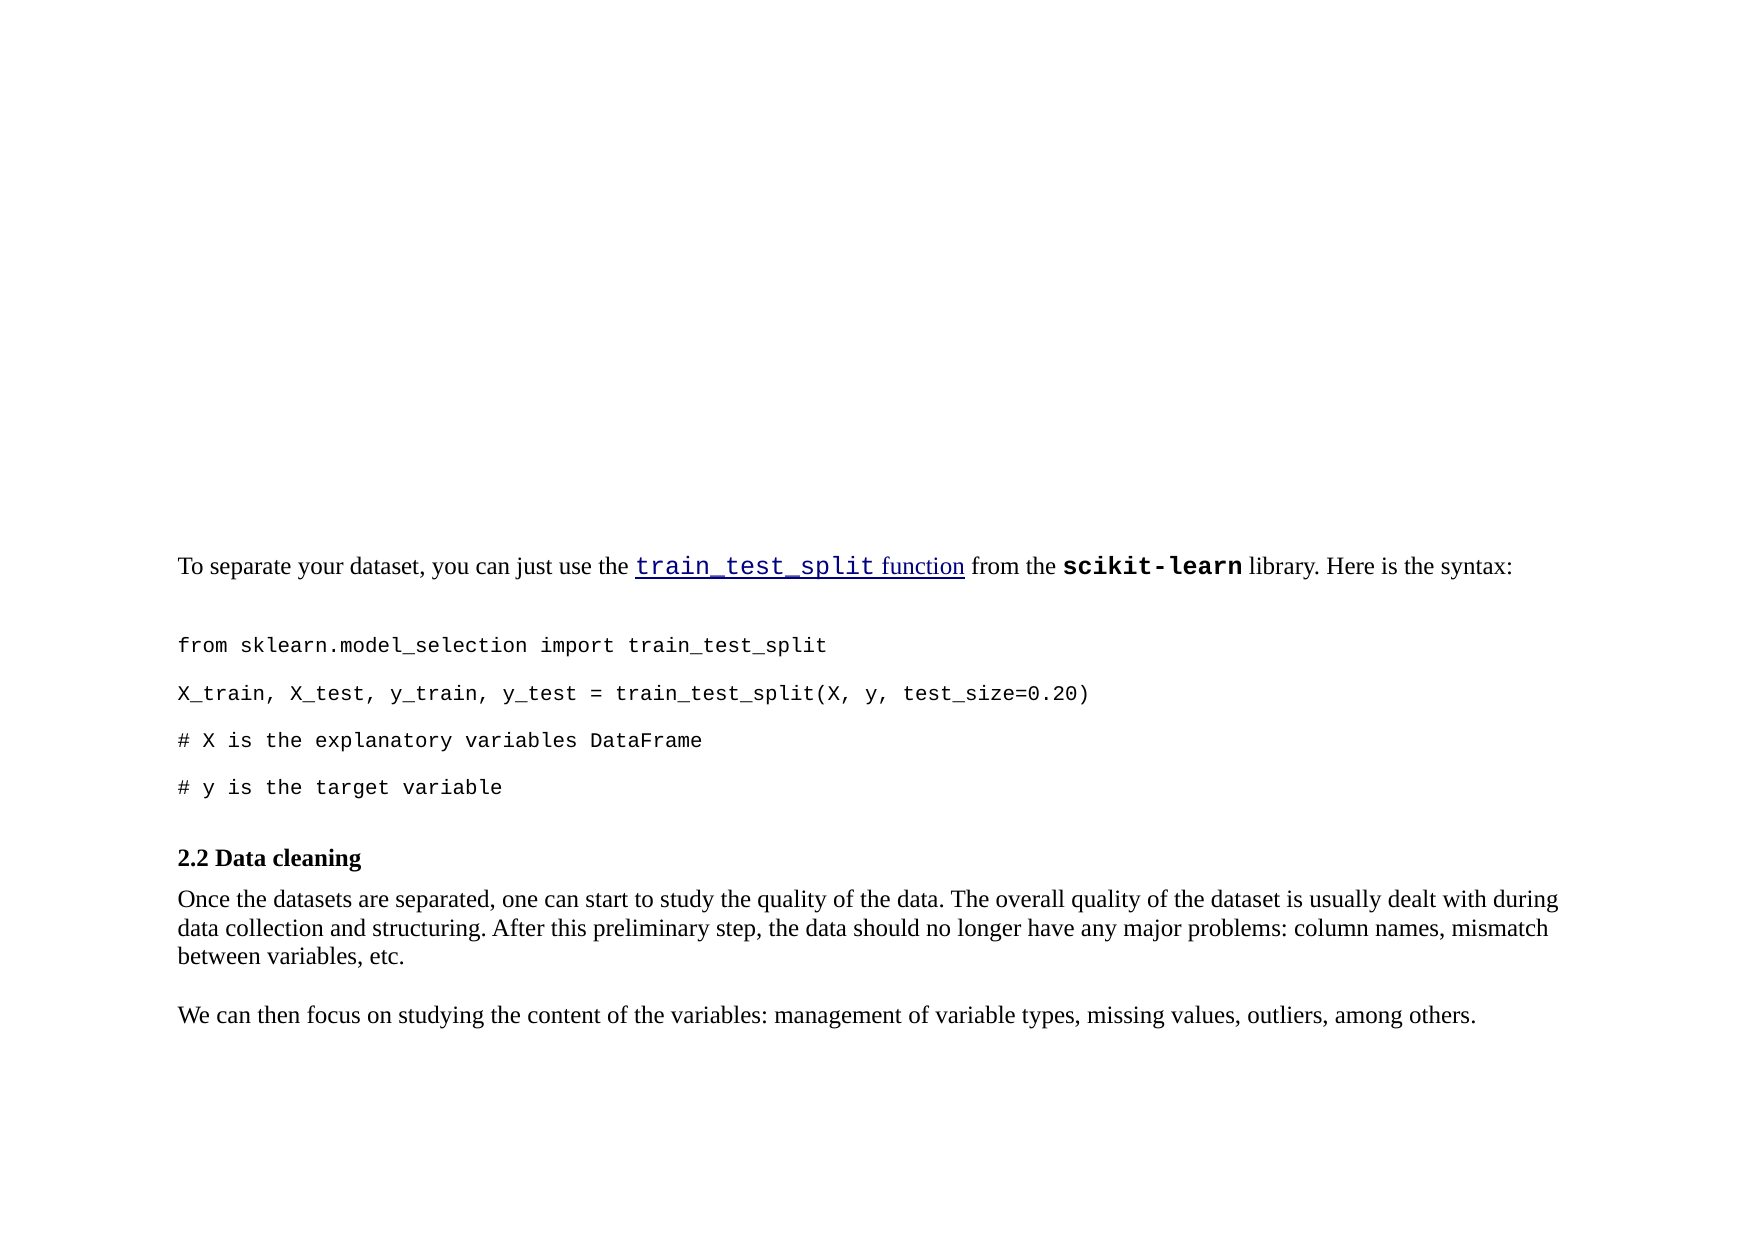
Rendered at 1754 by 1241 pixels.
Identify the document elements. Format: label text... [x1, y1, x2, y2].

text # X is the explanatory variables DataFrame [177, 730, 1577, 753]
text To separate your dataset, you can just use the train_test_split function from the scikit-learn library. Here is the syntax: [177, 551, 1577, 582]
text from sklearn.model_selection import train_test_split [177, 635, 1577, 659]
subtitle 2.2 Data cleaning [177, 843, 1577, 871]
text # y is the target variable [177, 777, 1577, 801]
text We can then focus on studying the content of the variables: management of variable types, missing values, outliers, among others. [177, 1000, 1577, 1028]
text X_train, X_test, y_train, y_test = train_test_split(X, y, test_size=0.20) [177, 682, 1577, 706]
text Once the datasets are separated, one can start to study the quality of the data. The overall quality of the dataset is usually dealt with during data collection and structuring. After this preliminary step, the data should no longer have any major problems: column names, mismatch between variables, etc. [177, 884, 1577, 970]
